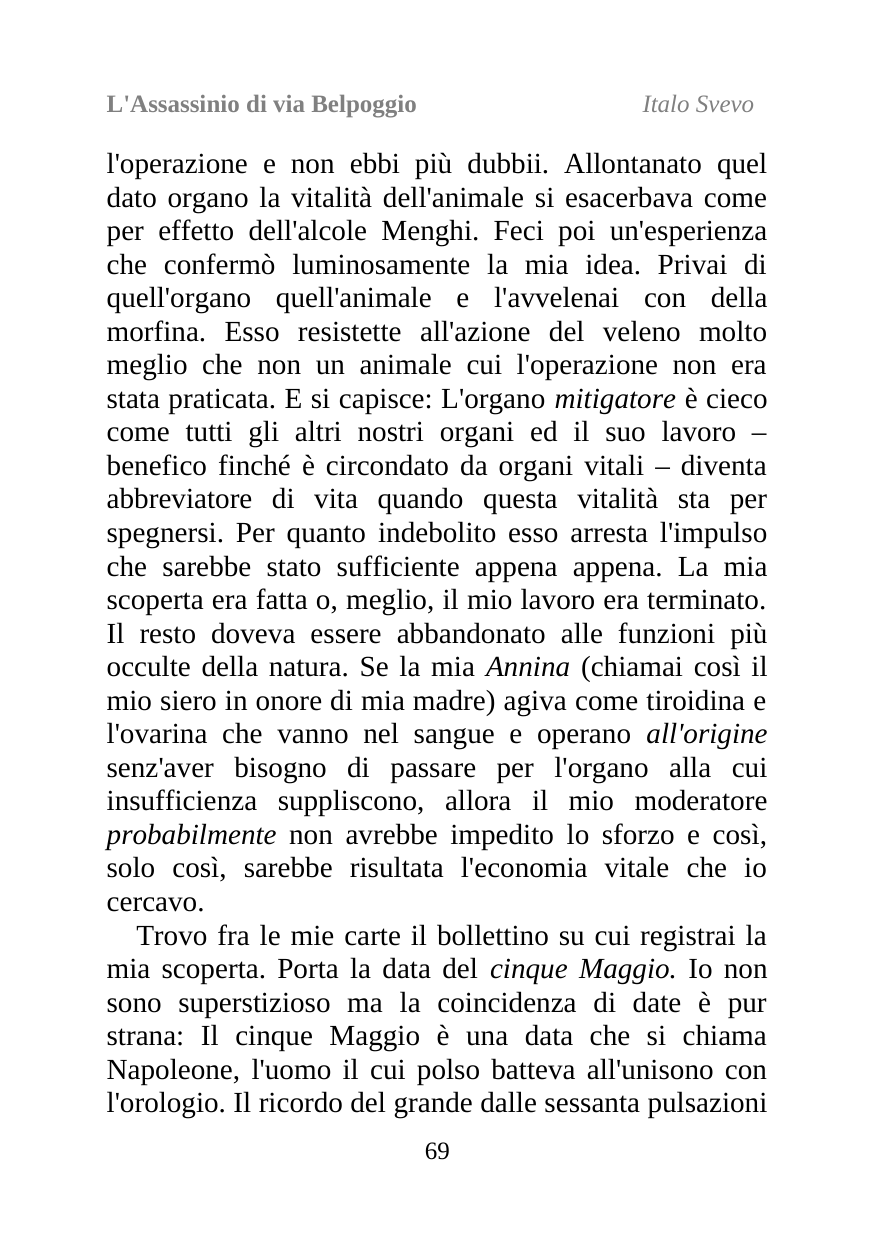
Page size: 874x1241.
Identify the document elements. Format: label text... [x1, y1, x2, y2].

text l'operazione e non ebbi più dubbii. Allontanato quel dato organo la vitalità dell'animale si esacerbava come per effetto dell'alcole Menghi. Feci poi un'esperienza che confermò luminosamente la mia idea. Privai di quell'organo quell'animale e l'avvelenai con della morfina. Esso resistette all'azione del veleno molto meglio che non un animale cui l'operazione non era stata praticata. E si capisce: L'organo mitigatore è cieco come tutti gli altri nostri organi ed il suo lavoro – benefico finché è circondato da organi vitali – diventa abbreviatore di vita quando questa vitalità sta per spegnersi. Per quanto indebolito esso arresta l'impulso che sarebbe stato sufficiente appena appena. La mia scoperta era fatta o, meglio, il mio lavoro era terminato. Il resto doveva essere abbandonato alle funzioni più occulte della natura. Se la mia Annina (chiamai così il mio siero in onore di mia madre) agiva come tiroidina e l'ovarina che vanno nel sangue e operano all'origine senz'aver bisogno di passare per l'organo alla cui insufficienza suppliscono, allora il mio moderatore probabilmente non avrebbe impedito lo sforzo e così, solo così, sarebbe risultata l'economia vitale che io cercavo. [106, 146, 768, 918]
text Trovo fra le mie carte il bollettino su cui registrai la mia scoperta. Porta la data del cinque Maggio. Io non sono superstizioso ma la coincidenza di date è pur strana: Il cinque Maggio è una data che si chiama Napoleone, l'uomo il cui polso batteva all'unisono con l'orologio. Il ricordo del grande dalle sessanta pulsazioni [106, 918, 768, 1119]
